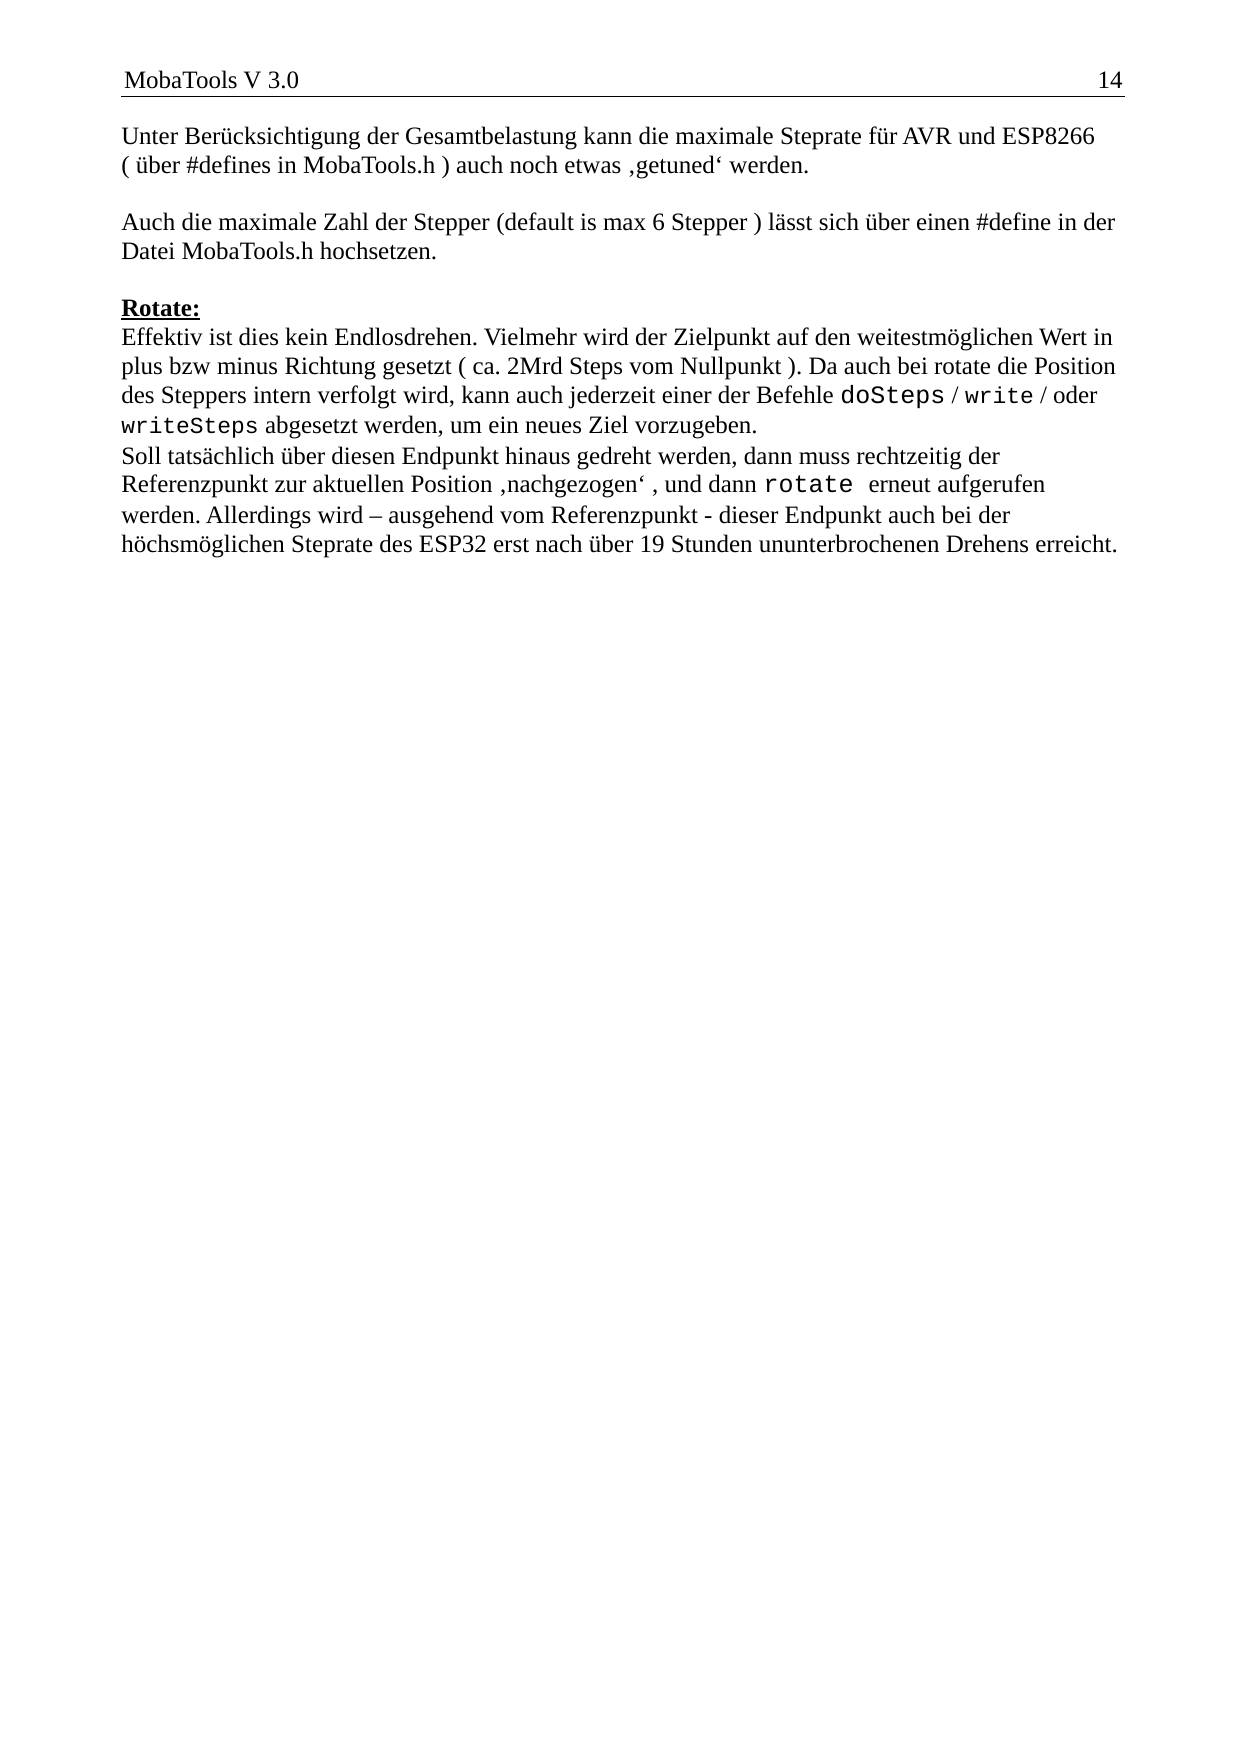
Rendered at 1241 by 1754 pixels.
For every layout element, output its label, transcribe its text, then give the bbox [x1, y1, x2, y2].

text Effektiv ist dies kein Endlosdrehen. Vielmehr wird der Zielpunkt auf den weitestmöglichen Wert in plus bzw minus Richtung gesetzt ( ca. 2Mrd Steps vom Nullpunkt ). Da auch bei rotate die Position des Steppers intern verfolgt wird, kann auch jederzeit einer der Befehle doSteps / write / oder writeSteps abgesetzt werden, um ein neues Ziel vorzugeben. [121, 322, 1125, 441]
text Unter Berücksichtigung der Gesamtbelastung kann die maximale Steprate für AVR und ESP8266 ( über #defines in MobaTools.h ) auch noch etwas ‚getuned‘ werden. [121, 121, 1125, 178]
text Auch die maximale Zahl der Stepper (default is max 6 Stepper ) lässt sich über einen #define in der Datei MobaTools.h hochsetzen. [121, 207, 1125, 265]
text Rotate: [121, 293, 1125, 322]
text Soll tatsächlich über diesen Endpunkt hinaus gedreht werden, dann muss rechtzeitig der Referenzpunkt zur aktuellen Position ‚nachgezogen‘ , und dann rotate erneut aufgerufen werden. Allerdings wird – ausgehend vom Referenzpunkt - dieser Endpunkt auch bei der höchsmöglichen Steprate des ESP32 erst nach über 19 Stunden ununterbrochenen Drehens erreicht. [121, 441, 1125, 558]
